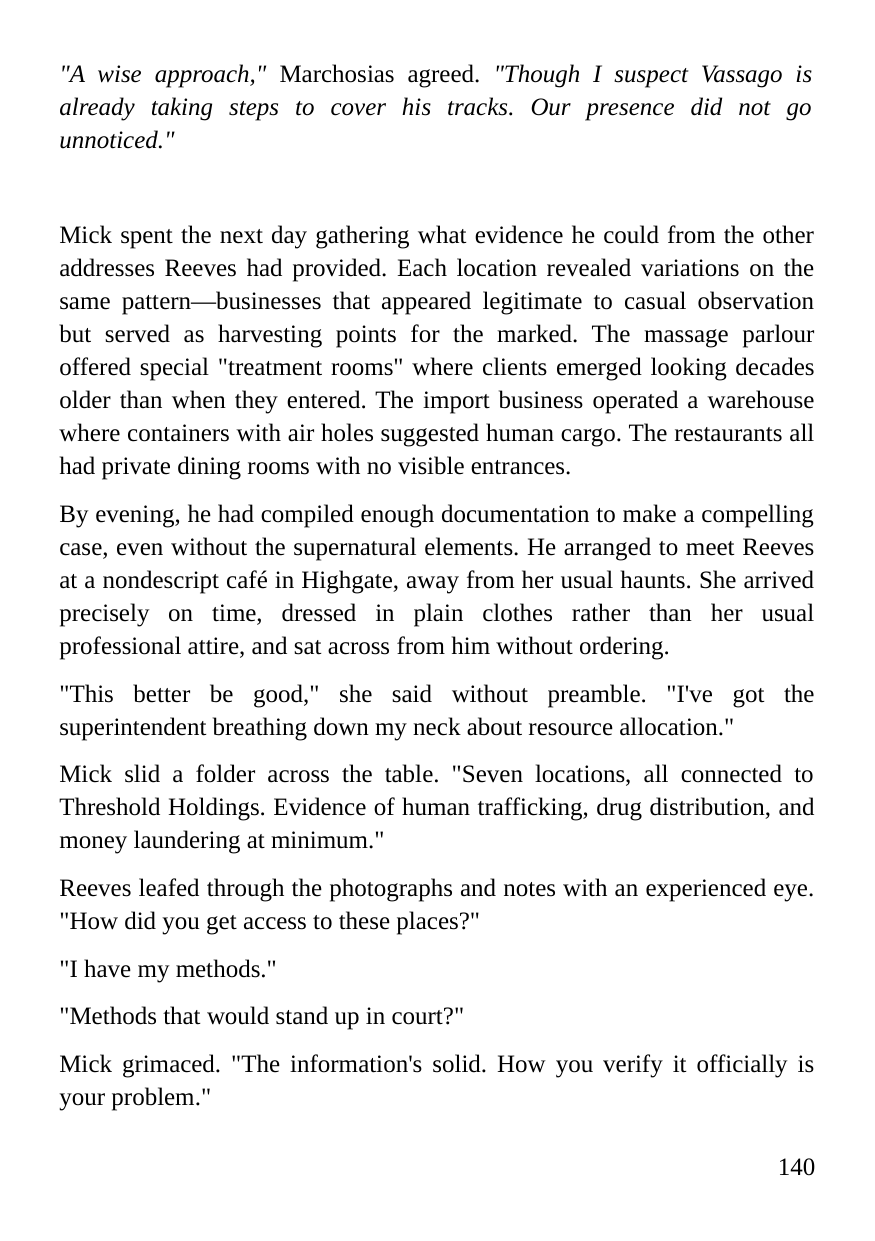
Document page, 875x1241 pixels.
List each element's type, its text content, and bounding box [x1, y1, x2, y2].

text "Methods that would stand up in court?" [59, 1001, 815, 1030]
text By evening, he had compiled enough documentation to make a compelling case, even without the supernatural elements. He arranged to meet Reeves at a nondescript café in Highgate, away from her usual haunts. She arrived precisely on time, dressed in plain clothes rather than her usual professional attire, and sat across from him without ordering. [59, 499, 815, 660]
text "This better be good," she said without preamble. "I've got the superintendent breathing down my neck about resource allocation." [59, 679, 815, 741]
text "A wise approach," Marchosias agreed. "Though I suspect Vassago is already taking steps to cover his tracks. Our presence did not go unnoticed." [59, 59, 815, 154]
text Mick slid a folder across the table. "Seven locations, all connected to Threshold Holdings. Evidence of human trafficking, drug distribution, and money laundering at minimum." [59, 759, 815, 854]
text Reeves leafed through the photographs and notes with an experienced eye. "How did you get access to these places?" [59, 873, 815, 935]
text Mick grimaced. "The information's solid. How you verify it officially is your problem." [59, 1049, 815, 1111]
text "I have my methods." [59, 954, 815, 982]
text Mick spent the next day gathering what evidence he could from the other addresses Reeves had provided. Each location revealed variations on the same pattern—businesses that appeared legitimate to casual observation but served as harvesting points for the marked. The massage parlour offered special "treatment rooms" where clients emerged looking decades older than when they entered. The import business operated a warehouse where containers with air holes suggested human cargo. The restaurants all had private dining rooms with no visible entrances. [59, 220, 815, 480]
